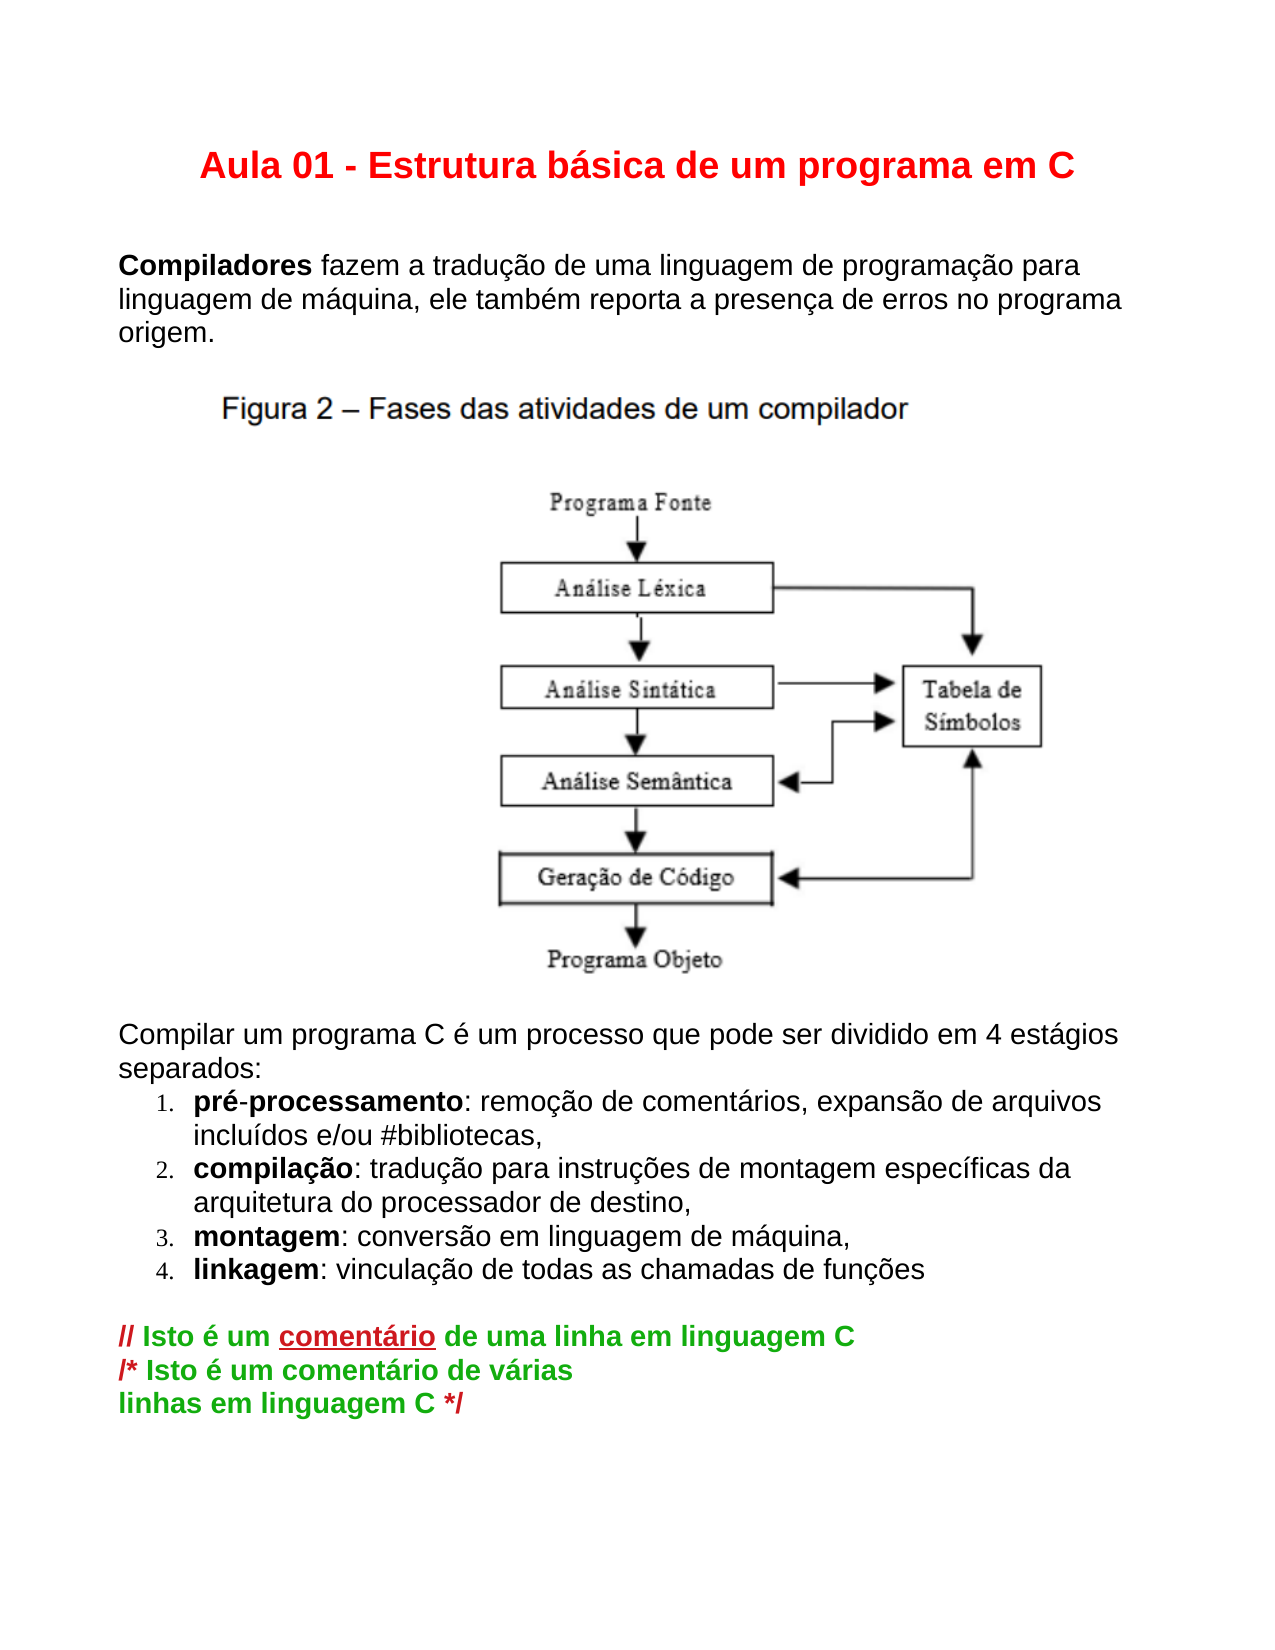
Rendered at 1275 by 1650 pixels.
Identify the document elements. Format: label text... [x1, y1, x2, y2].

list pré-processamento: remoção de comentários, expansão de arquivos incluídos e/ou #bibliotecas, [156, 1084, 1157, 1151]
text // Isto é um comentário de uma linha em linguagem C [118, 1319, 1157, 1353]
picture [215, 382, 1060, 984]
list linkagem: vinculação de todas as chamadas de funções [156, 1252, 1157, 1286]
text /* Isto é um comentário de várias [118, 1353, 1157, 1386]
text linhas em linguagem C */ [118, 1386, 1157, 1420]
text Compilar um programa C é um processo que pode ser dividido em 4 estágios separados: [118, 1017, 1157, 1084]
subtitle Aula 01 - Estrutura básica de um programa em C [118, 143, 1157, 187]
list compilação: tradução para instruções de montagem específicas da arquitetura do processador de destino, [156, 1151, 1157, 1218]
list montagem: conversão em linguagem de máquina, [156, 1218, 1157, 1252]
text Compiladores fazem a tradução de uma linguagem de programação para linguagem de máquina, ele também reporta a presença de erros no programa origem. [118, 248, 1157, 349]
